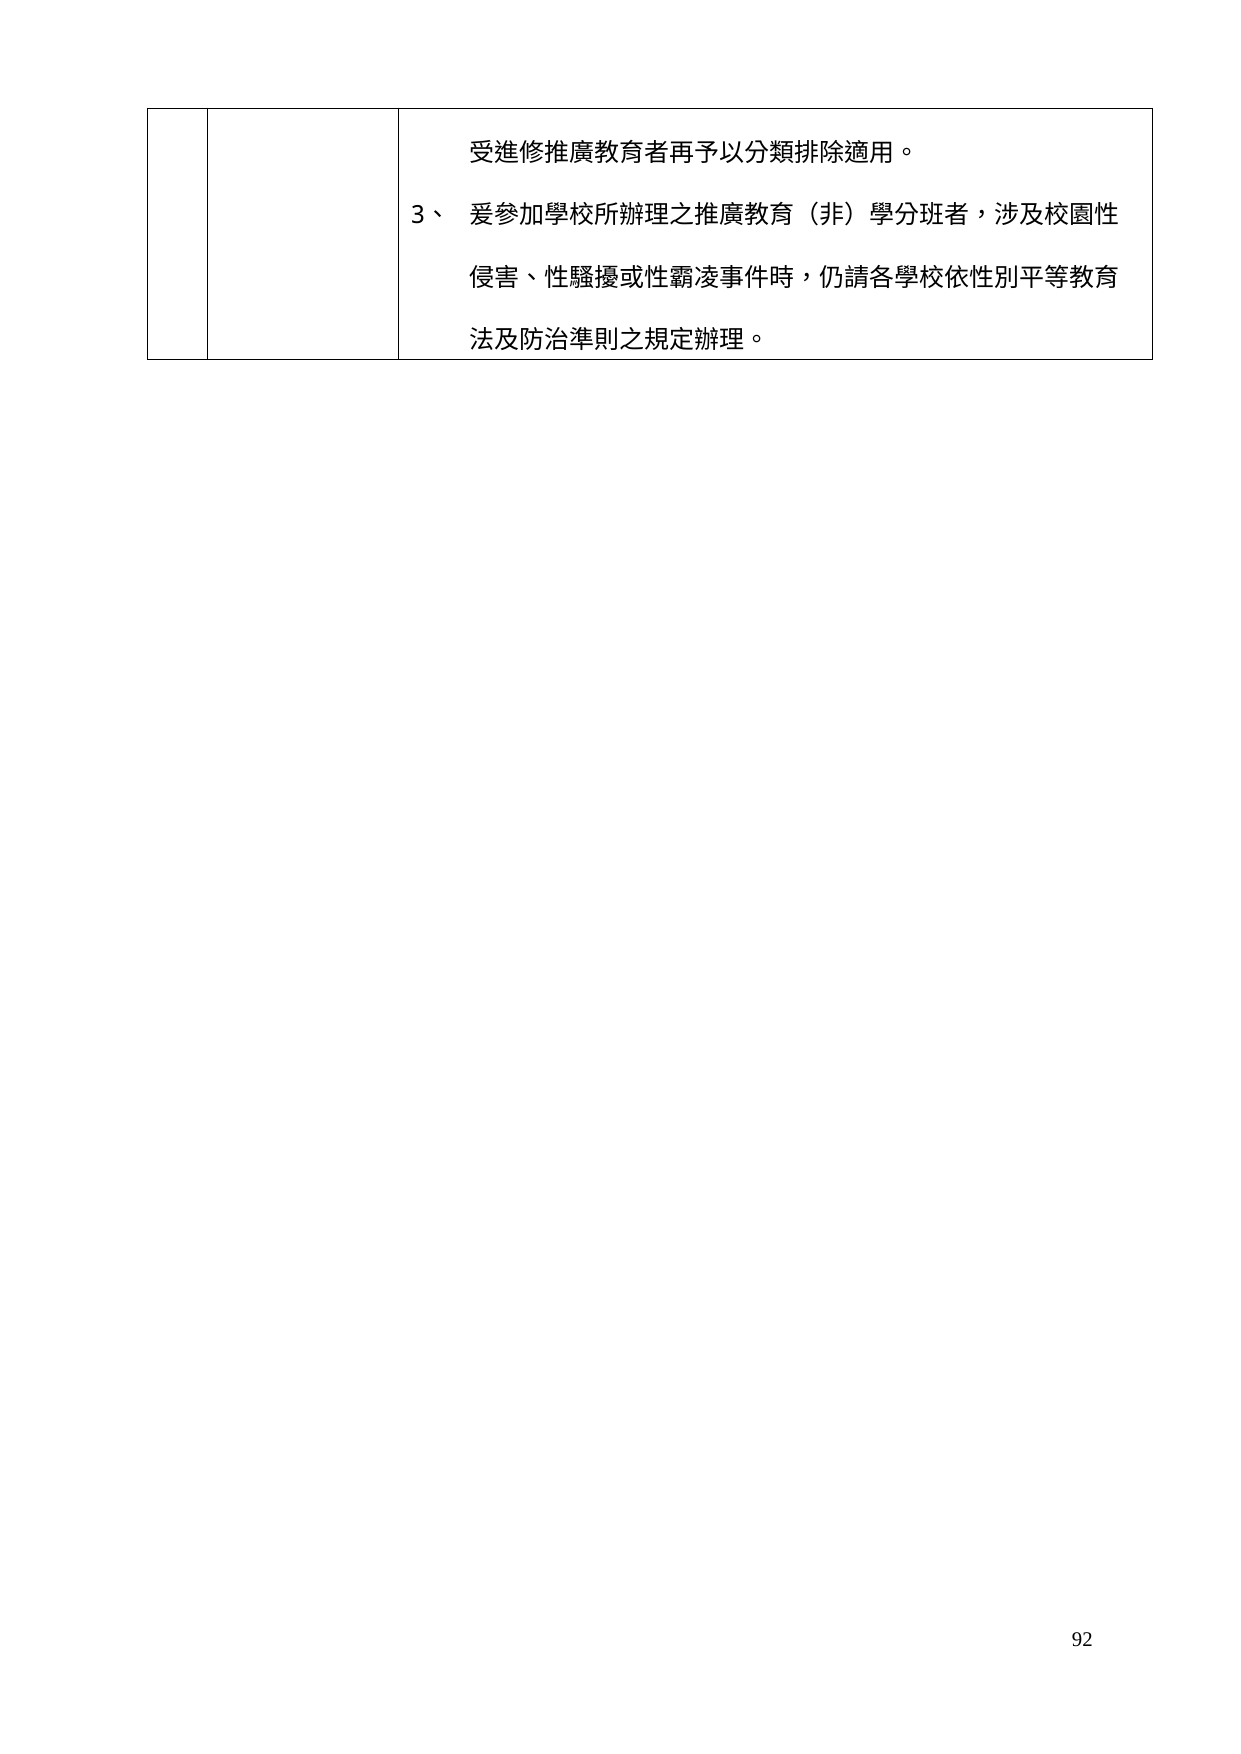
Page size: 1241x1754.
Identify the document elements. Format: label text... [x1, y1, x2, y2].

table_cell [208, 109, 398, 359]
table_cell 受進修推廣教育者再予以分類排除適用。 爰參加學校所辦理之推廣教育（非）學分班者，涉及校園性侵害、性騷擾或性霸凌事件時，仍請各學校依性別平等教育法及防治準則之規定辦理。 [399, 109, 1152, 359]
table_cell [148, 109, 207, 359]
